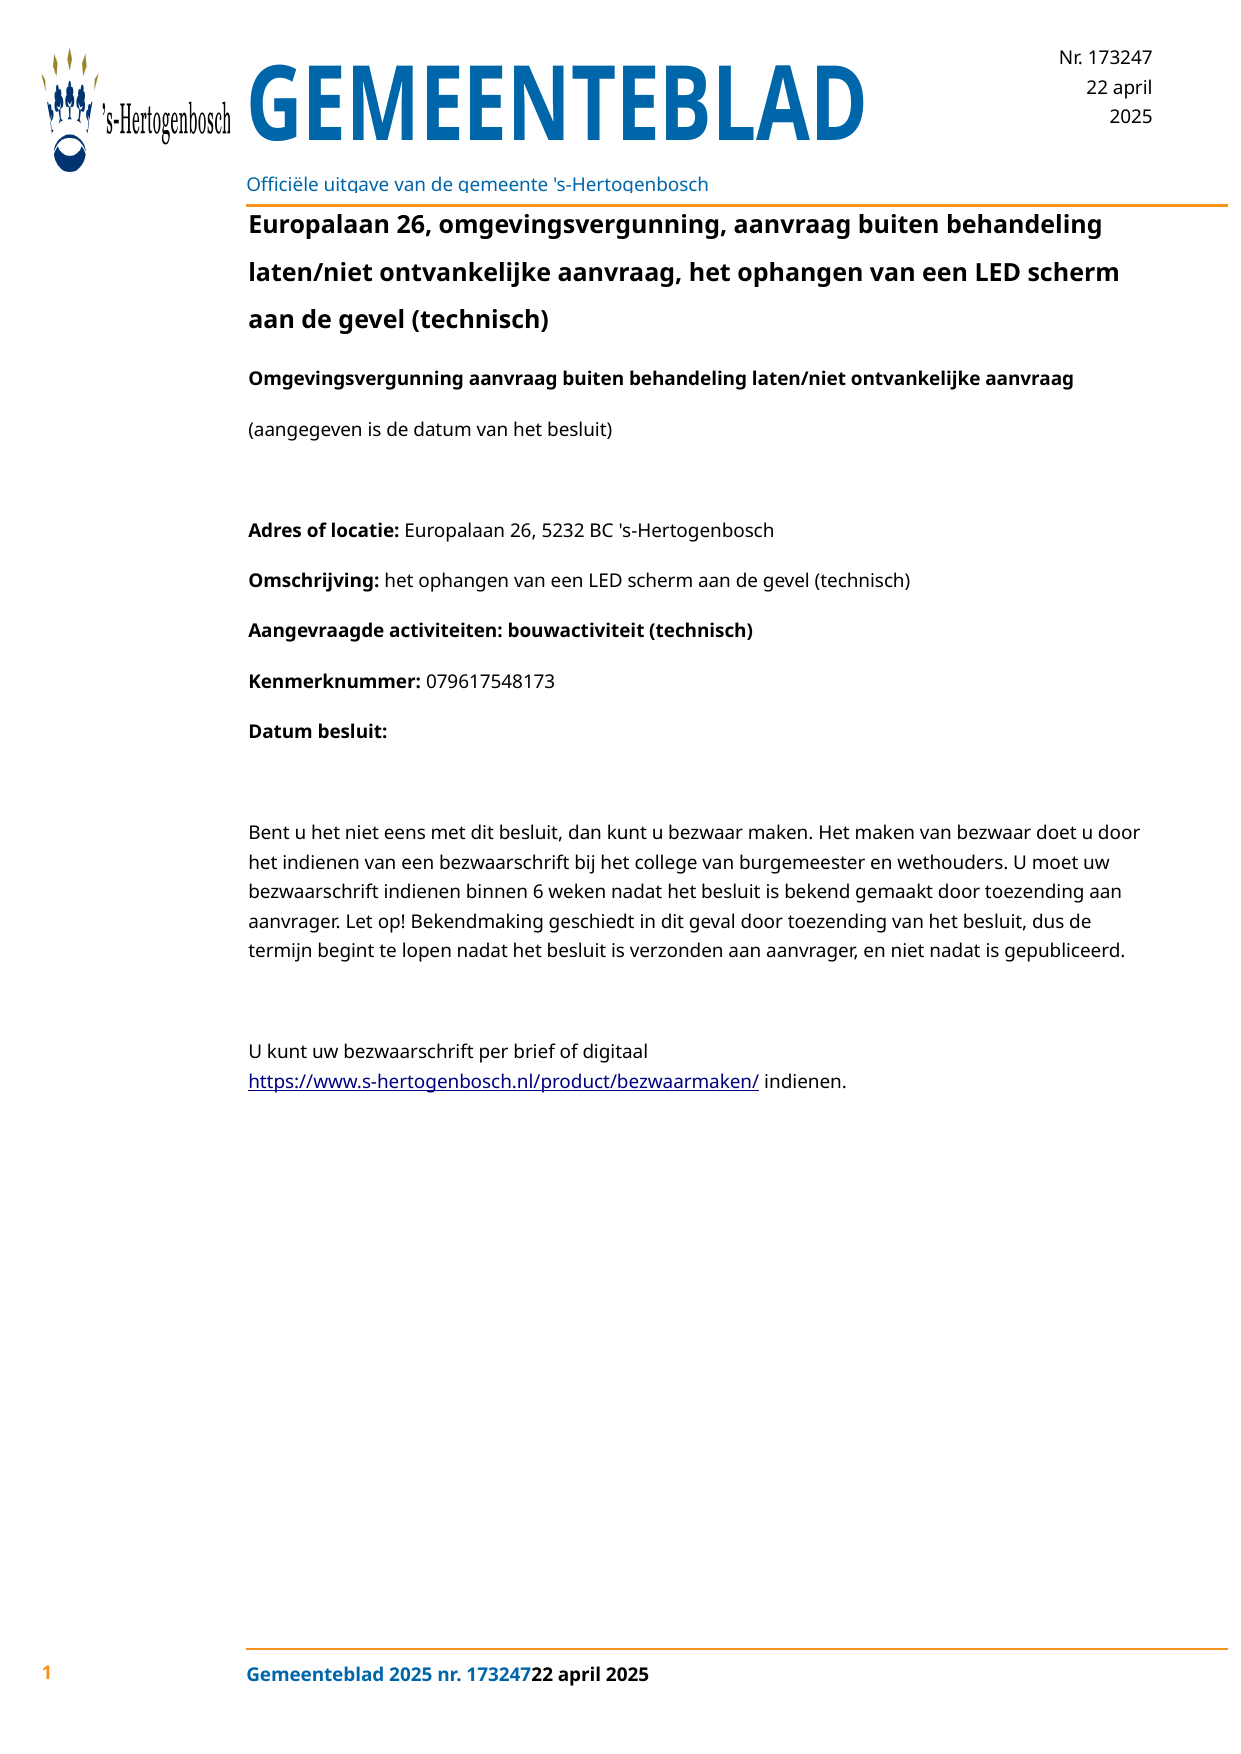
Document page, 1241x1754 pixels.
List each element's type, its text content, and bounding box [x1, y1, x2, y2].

text Europalaan 26, omgevingsvergunning, aanvraag buiten behandeling laten/niet ontvankelijke aanvraag, het ophangen van een LED scherm aan de gevel (technisch) [248, 207, 1152, 336]
text Bent u het niet eens met dit besluit, dan kunt u bezwaar maken. Het maken van bezwaar doet u door het indienen van een bezwaarschrift bij het college van burgemeester en wethouders. U moet uw bezwaarschrift indienen binnen 6 weken nadat het besluit is bekend gemaakt door toezending aan aanvrager. Let op! Bekendmaking geschiedt in dit geval door toezending van het besluit, dus de termijn begint te lopen nadat het besluit is verzonden aan aanvrager, en niet nadat is gepubliceerd. [248, 819, 1152, 963]
text Omgevingsvergunning aanvraag buiten behandeling laten/niet ontvankelijke aanvraag [248, 366, 1152, 391]
text U kunt uw bezwaarschrift per brief of digitaal https://www.s-hertogenbosch.nl/product/bezwaarmaken/ indienen. [248, 1038, 1152, 1094]
text Omschrijving: het ophangen van een LED scherm aan de gevel (technisch) [248, 567, 1152, 593]
text Aangevraagde activiteiten: bouwactiviteit (technisch) [248, 618, 1152, 643]
text (aangegeven is de datum van het besluit) [248, 416, 1152, 442]
text Datum besluit: [248, 718, 1152, 744]
text Adres of locatie: Europalaan 26, 5232 BC 's-Hertogenbosch [248, 517, 1152, 542]
picture [41, 47, 231, 172]
text Kenmerknummer: 079617548173 [248, 668, 1152, 694]
